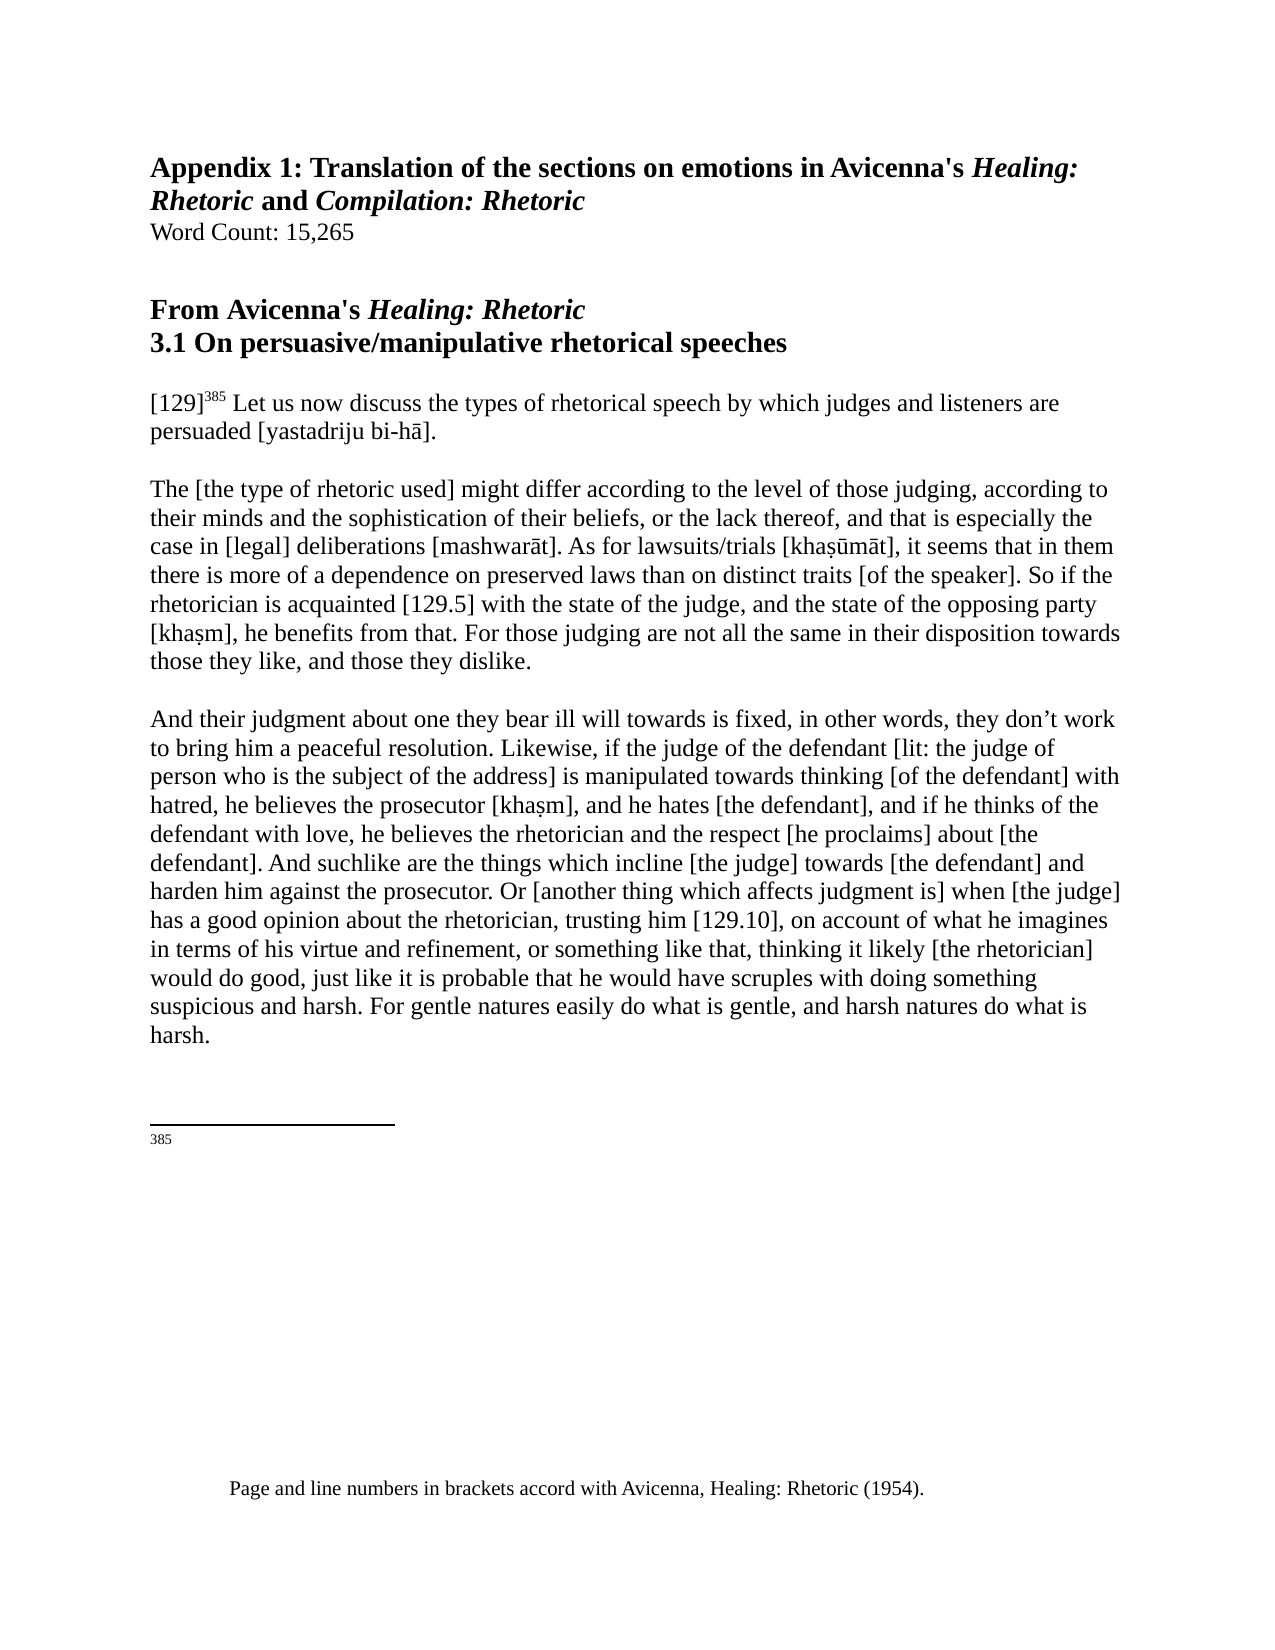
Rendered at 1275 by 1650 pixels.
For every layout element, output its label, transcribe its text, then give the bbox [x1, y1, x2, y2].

text The [the type of rhetoric used] might differ according to the level of those judging, according to their minds and the sophistication of their beliefs, or the lack thereof, and that is especially the case in [legal] deliberations [mashwarāt]. As for lawsuits/trials [khaṣūmāt], it seems that in them there is more of a dependence on preserved laws than on distinct traits [of the speaker]. So if the rhetorician is acquainted [129.5] with the state of the judge, and the state of the opposing party [khaṣm], he benefits from that. For those judging are not all the same in their disposition towards those they like, and those they dislike. [150, 474, 1125, 675]
text Page and line numbers in brackets accord with Avicenna, Healing: Rhetoric (1954). [150, 1476, 1125, 1500]
subtitle From Avicenna's Healing: Rhetoric [150, 292, 1125, 325]
subtitle Appendix 1: Translation of the sections on emotions in Avicenna's Healing: Rhetoric and Compilation: Rhetoric [150, 150, 1125, 217]
text [129] Let us now discuss the types of rhetorical speech by which judges and listeners are persuaded [yastadriju bi-hā]. [150, 388, 1125, 445]
subtitle 3.1 On persuasive/manipulative rhetorical speeches [150, 325, 1125, 359]
text And their judgment about one they bear ill will towards is fixed, in other words, they don’t work to bring him a peaceful resolution. Likewise, if the judge of the defendant [lit: the judge of person who is the subject of the address] is manipulated towards thinking [of the defendant] with hatred, he believes the prosecutor [khaṣm], and he hates [the defendant], and if he thinks of the defendant with love, he believes the rhetorician and the respect [he proclaims] about [the defendant]. And suchlike are the things which incline [the judge] towards [the defendant] and harden him against the prosecutor. Or [another thing which affects judgment is] when [the judge] has a good opinion about the rhetorician, trusting him [129.10], on account of what he imagines in terms of his virtue and refinement, or something like that, thinking it likely [the rhetorician] would do good, just like it is probable that he would have scruples with doing something suspicious and harsh. For gentle natures easily do what is gentle, and harsh natures do what is harsh. [150, 704, 1125, 1049]
text Word Count: 15,265 [150, 217, 1125, 246]
